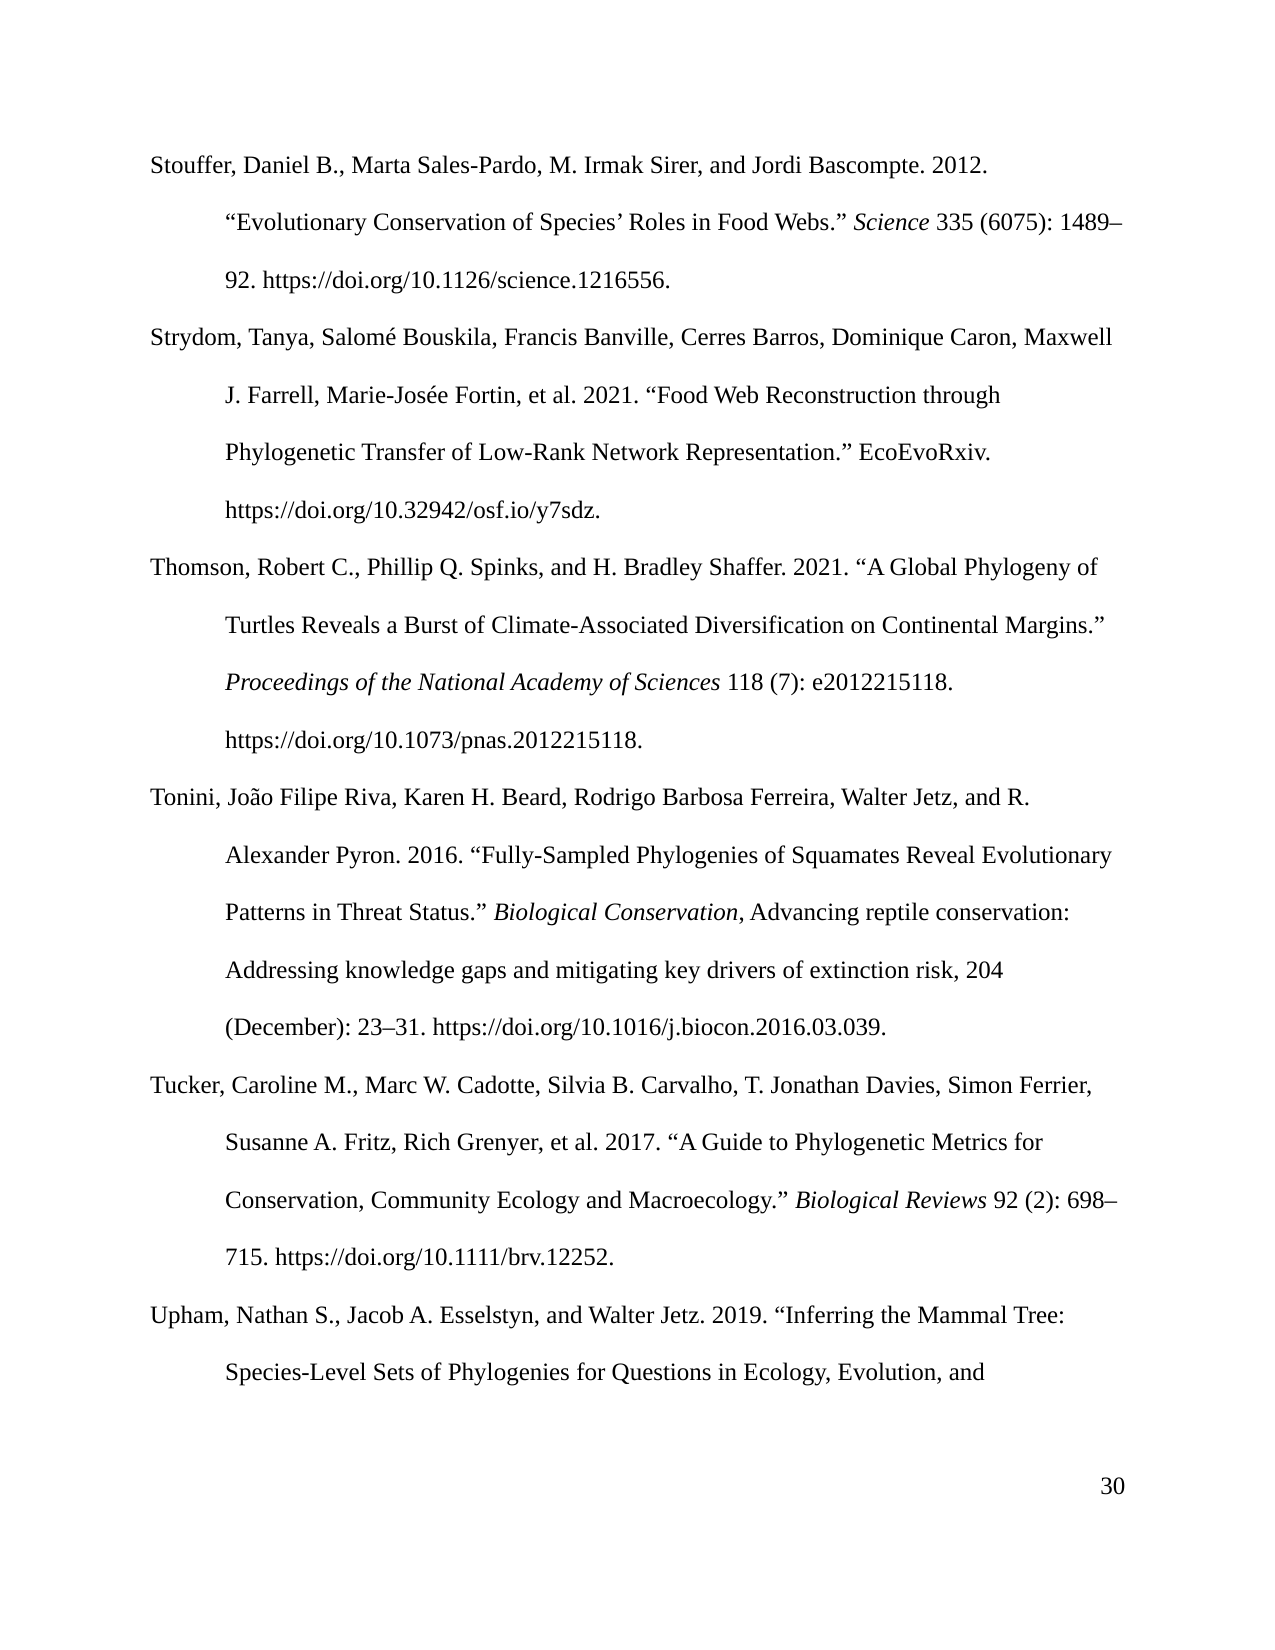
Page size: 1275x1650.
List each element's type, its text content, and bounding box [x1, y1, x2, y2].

text Tonini, João Filipe Riva, Karen H. Beard, Rodrigo Barbosa Ferreira, Walter Jetz, and R. Alexander Pyron. 2016. “Fully-Sampled Phylogenies of Squamates Reveal Evolutionary Patterns in Threat Status.” Biological Conservation, Advancing reptile conservation: Addressing knowledge gaps and mitigating key drivers of extinction risk, 204 (December): 23–31. https://doi.org/10.1016/j.biocon.2016.03.039. [150, 782, 1125, 1041]
text Stouffer, Daniel B., Marta Sales-Pardo, M. Irmak Sirer, and Jordi Bascompte. 2012. “Evolutionary Conservation of Species’ Roles in Food Webs.” Science 335 (6075): 1489–92. https://doi.org/10.1126/science.1216556. [150, 150, 1125, 294]
text Thomson, Robert C., Phillip Q. Spinks, and H. Bradley Shaffer. 2021. “A Global Phylogeny of Turtles Reveals a Burst of Climate-Associated Diversification on Continental Margins.” Proceedings of the National Academy of Sciences 118 (7): e2012215118. https://doi.org/10.1073/pnas.2012215118. [150, 552, 1125, 754]
text Tucker, Caroline M., Marc W. Cadotte, Silvia B. Carvalho, T. Jonathan Davies, Simon Ferrier, Susanne A. Fritz, Rich Grenyer, et al. 2017. “A Guide to Phylogenetic Metrics for Conservation, Community Ecology and Macroecology.” Biological Reviews 92 (2): 698–715. https://doi.org/10.1111/brv.12252. [150, 1070, 1125, 1271]
text Upham, Nathan S., Jacob A. Esselstyn, and Walter Jetz. 2019. “Inferring the Mammal Tree: Species-Level Sets of Phylogenies for Questions in Ecology, Evolution, and [150, 1300, 1125, 1386]
text Strydom, Tanya, Salomé Bouskila, Francis Banville, Cerres Barros, Dominique Caron, Maxwell J. Farrell, Marie-Josée Fortin, et al. 2021. “Food Web Reconstruction through Phylogenetic Transfer of Low-Rank Network Representation.” EcoEvoRxiv. https://doi.org/10.32942/osf.io/y7sdz. [150, 322, 1125, 524]
